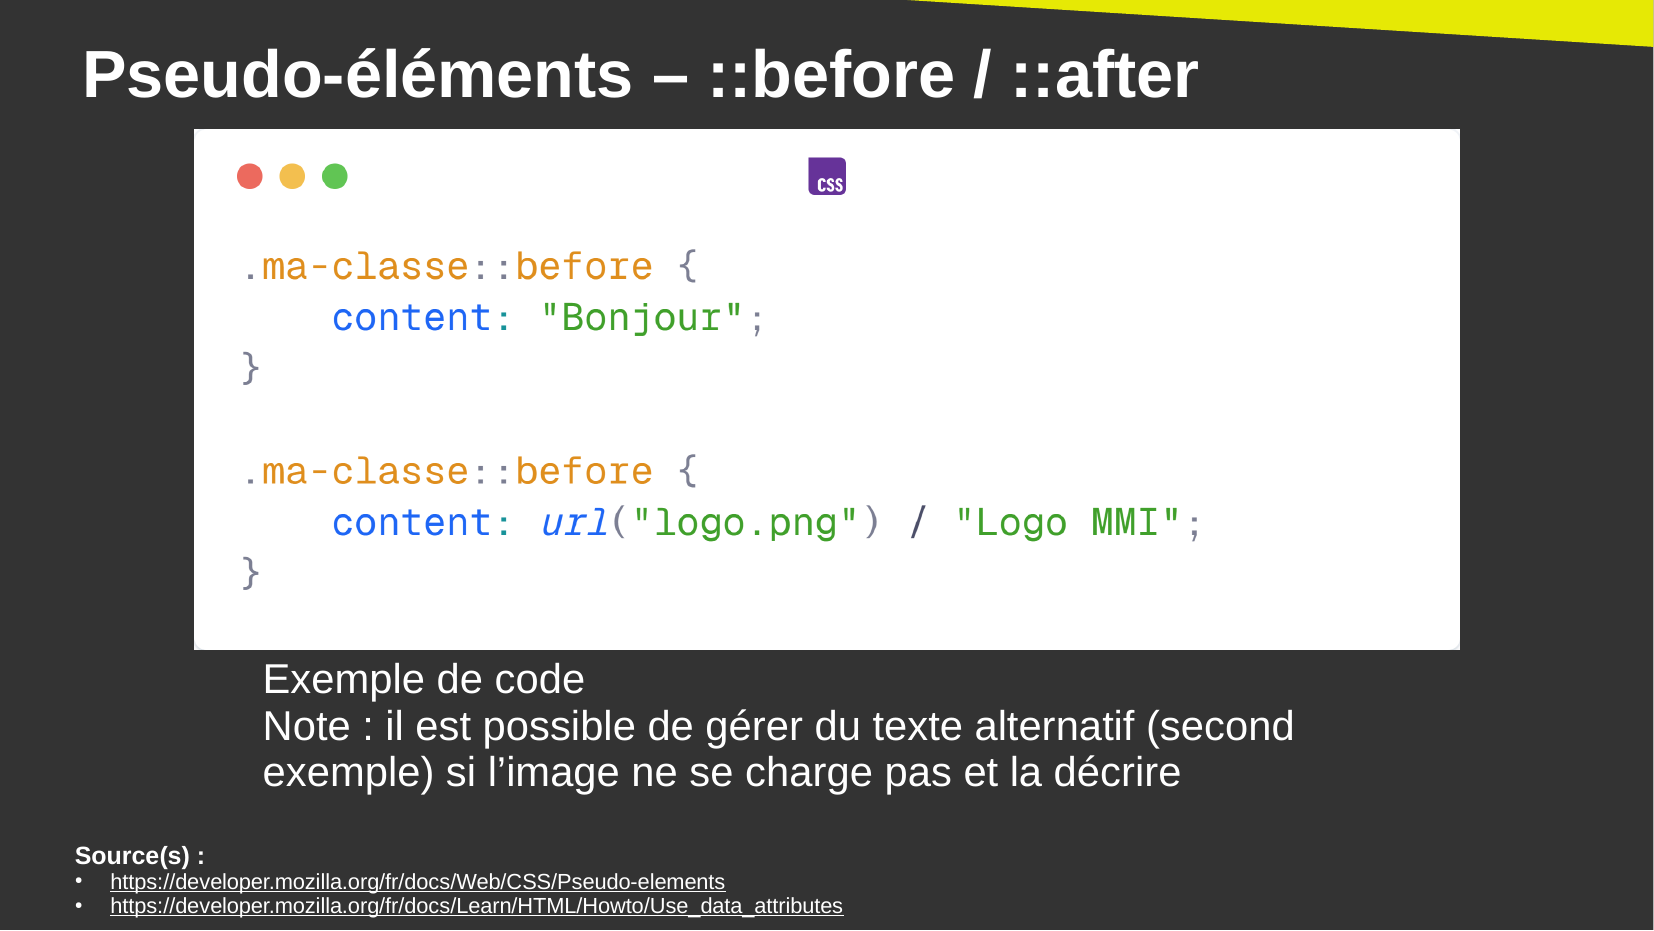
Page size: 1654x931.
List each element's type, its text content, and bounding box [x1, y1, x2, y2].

picture [194, 129, 1460, 650]
title Pseudo-éléments – ::before / ::after [82, 37, 1571, 114]
text_box [907, 0, 1654, 47]
text_box Exemple de code Note : il est possible de gérer du texte alternatif (second exemple) si l’image ne se charge pas et la décrire [248, 648, 1406, 804]
text_box Source(s) : https://developer.mozilla.org/fr/docs/Web/CSS/Pseudo-elements https://developer.mozilla.org/fr/docs/Learn/HTML/Howto/Use_data_attributes [60, 826, 1583, 926]
